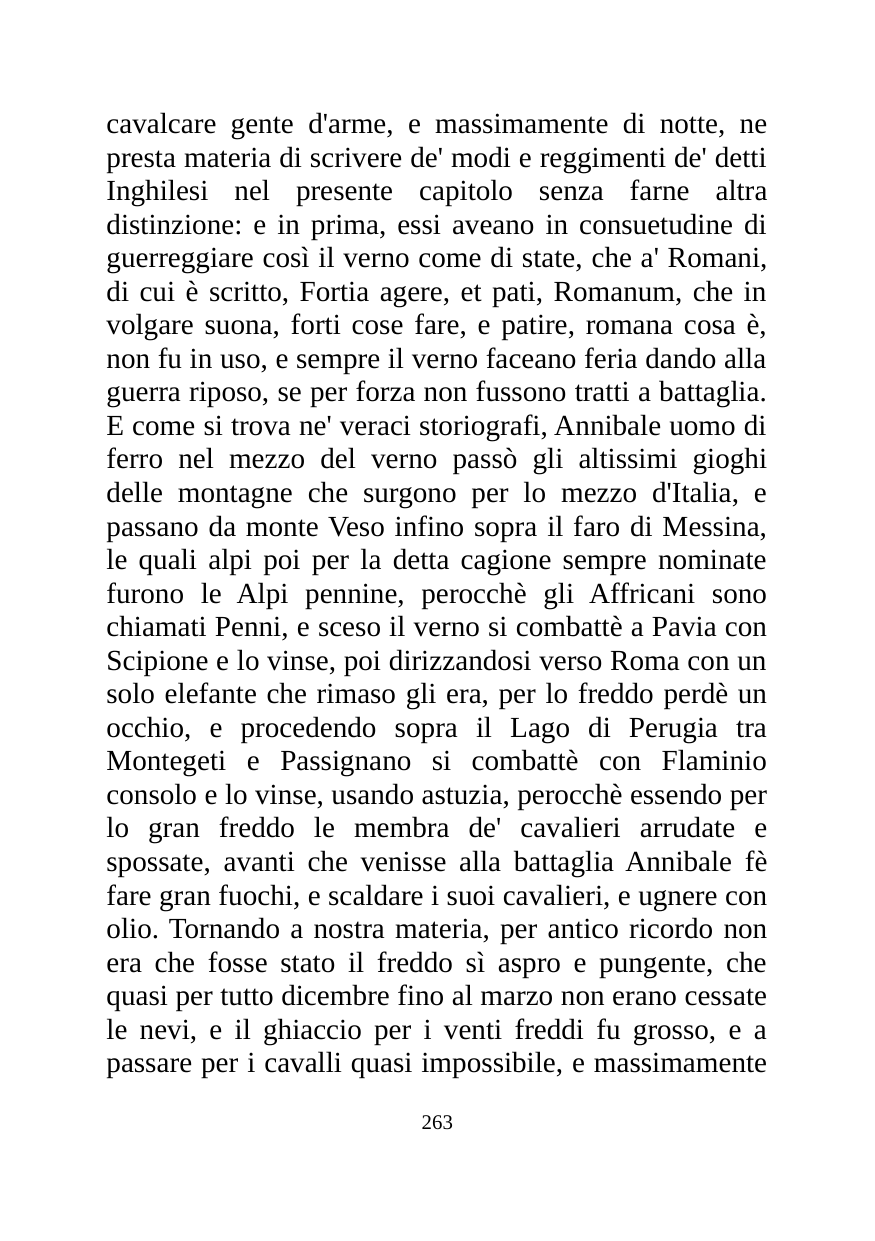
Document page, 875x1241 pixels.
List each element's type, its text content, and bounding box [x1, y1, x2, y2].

text cavalcare gente d'arme, e massimamente di notte, ne presta materia di scrivere de' modi e reggimenti de' detti Inghilesi nel presente capitolo senza farne altra distinzione: e in prima, essi aveano in consuetudine di guerreggiare così il verno come di state, che a' Romani, di cui è scritto, Fortia agere, et pati, Romanum, che in volgare suona, forti cose fare, e patire, romana cosa è, non fu in uso, e sempre il verno faceano feria dando alla guerra riposo, se per forza non fussono tratti a battaglia. E come si trova ne' veraci storiografi, Annibale uomo di ferro nel mezzo del verno passò gli altissimi gioghi delle montagne che surgono per lo mezzo d'Italia, e passano da monte Veso infino sopra il faro di Messina, le quali alpi poi per la detta cagione sempre nominate furono le Alpi pennine, perocchè gli Affricani sono chiamati Penni, e sceso il verno si combattè a Pavia con Scipione e lo vinse, poi dirizzandosi verso Roma con un solo elefante che rimaso gli era, per lo freddo perdè un occhio, e procedendo sopra il Lago di Perugia tra Montegeti e Passignano si combattè con Flaminio consolo e lo vinse, usando astuzia, perocchè essendo per lo gran freddo le membra de' cavalieri arrudate e spossate, avanti che venisse alla battaglia Annibale fè fare gran fuochi, e scaldare i suoi cavalieri, e ugnere con olio. Tornando a nostra materia, per antico ricordo non era che fosse stato il freddo sì aspro e pungente, che quasi per tutto dicembre fino al marzo non erano cessate le nevi, e il ghiaccio per i venti freddi fu grosso, e a passare per i cavalli quasi impossibile, e massimamente [106, 106, 768, 1079]
